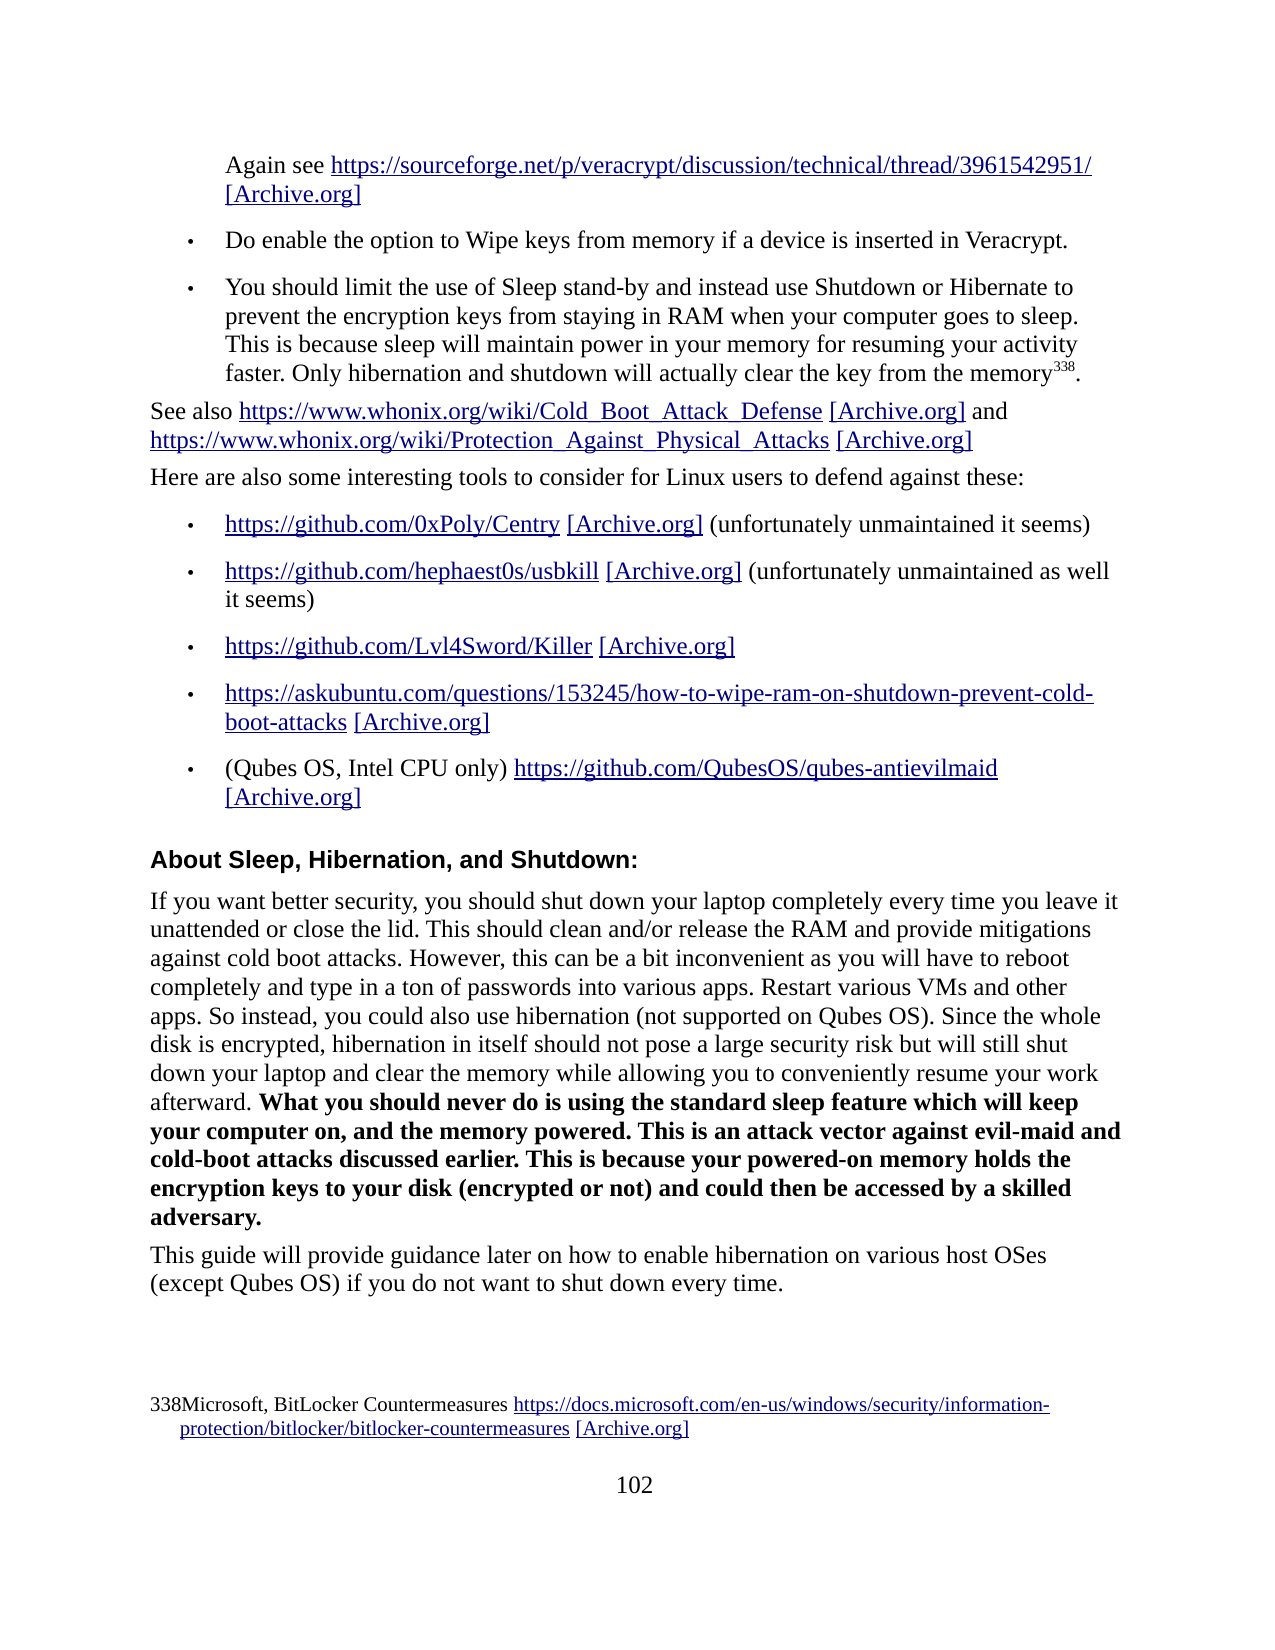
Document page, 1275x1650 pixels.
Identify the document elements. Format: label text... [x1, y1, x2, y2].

list You should limit the use of Sleep stand-by and instead use Shutdown or Hibernate to prevent the encryption keys from staying in RAM when your computer goes to sleep. This is because sleep will maintain power in your memory for resuming your activity faster. Only hibernation and shutdown will actually clear the key from the memory. [187, 272, 1125, 387]
list https://github.com/hephaest0s/usbkill [Archive.org] (unfortunately unmaintained as well it seems) [187, 556, 1125, 613]
list Again see https://sourceforge.net/p/veracrypt/discussion/technical/thread/3961542951/ [Archive.org] [187, 150, 1125, 207]
list https://github.com/0xPoly/Centry [Archive.org] (unfortunately unmaintained it seems) [187, 509, 1125, 538]
list Microsoft, BitLocker Countermeasures https://docs.microsoft.com/en-us/windows/security/information-protection/bitlocker/bitlocker-countermeasures [Archive.org] [150, 1392, 1125, 1440]
list https://askubuntu.com/questions/153245/how-to-wipe-ram-on-shutdown-prevent-cold-boot-attacks [Archive.org] [187, 678, 1125, 735]
text This guide will provide guidance later on how to enable hibernation on various host OSes (except Qubes OS) if you do not want to shut down every time. [150, 1240, 1125, 1297]
text If you want better security, you should shut down your laptop completely every time you leave it unattended or close the lid. This should clean and/or release the RAM and provide mitigations against cold boot attacks. However, this can be a bit inconvenient as you will have to reboot completely and type in a ton of passwords into various apps. Restart various VMs and other apps. So instead, you could also use hibernation (not supported on Qubes OS). Since the whole disk is encrypted, hibernation in itself should not pose a large security risk but will still shut down your laptop and clear the memory while allowing you to conveniently resume your work afterward. What you should never do is using the standard sleep feature which will keep your computer on, and the memory powered. This is an attack vector against evil-maid and cold-boot attacks discussed earlier. This is because your powered-on memory holds the encryption keys to your disk (encrypted or not) and could then be accessed by a skilled adversary. [150, 886, 1125, 1231]
subtitle About Sleep, Hibernation, and Shutdown: [150, 845, 1125, 873]
list (Qubes OS, Intel CPU only) https://github.com/QubesOS/qubes-antievilmaid [Archive.org] [187, 753, 1125, 811]
list https://github.com/Lvl4Sword/Killer [Archive.org] [187, 631, 1125, 660]
list Do enable the option to Wipe keys from memory if a device is inserted in Veracrypt. [187, 225, 1125, 254]
text Here are also some interesting tools to consider for Linux users to defend against these: [150, 462, 1125, 491]
text See also https://www.whonix.org/wiki/Cold_Boot_Attack_Defense [Archive.org] and https://www.whonix.org/wiki/Protection_Against_Physical_Attacks [Archive.org] [150, 396, 1125, 453]
